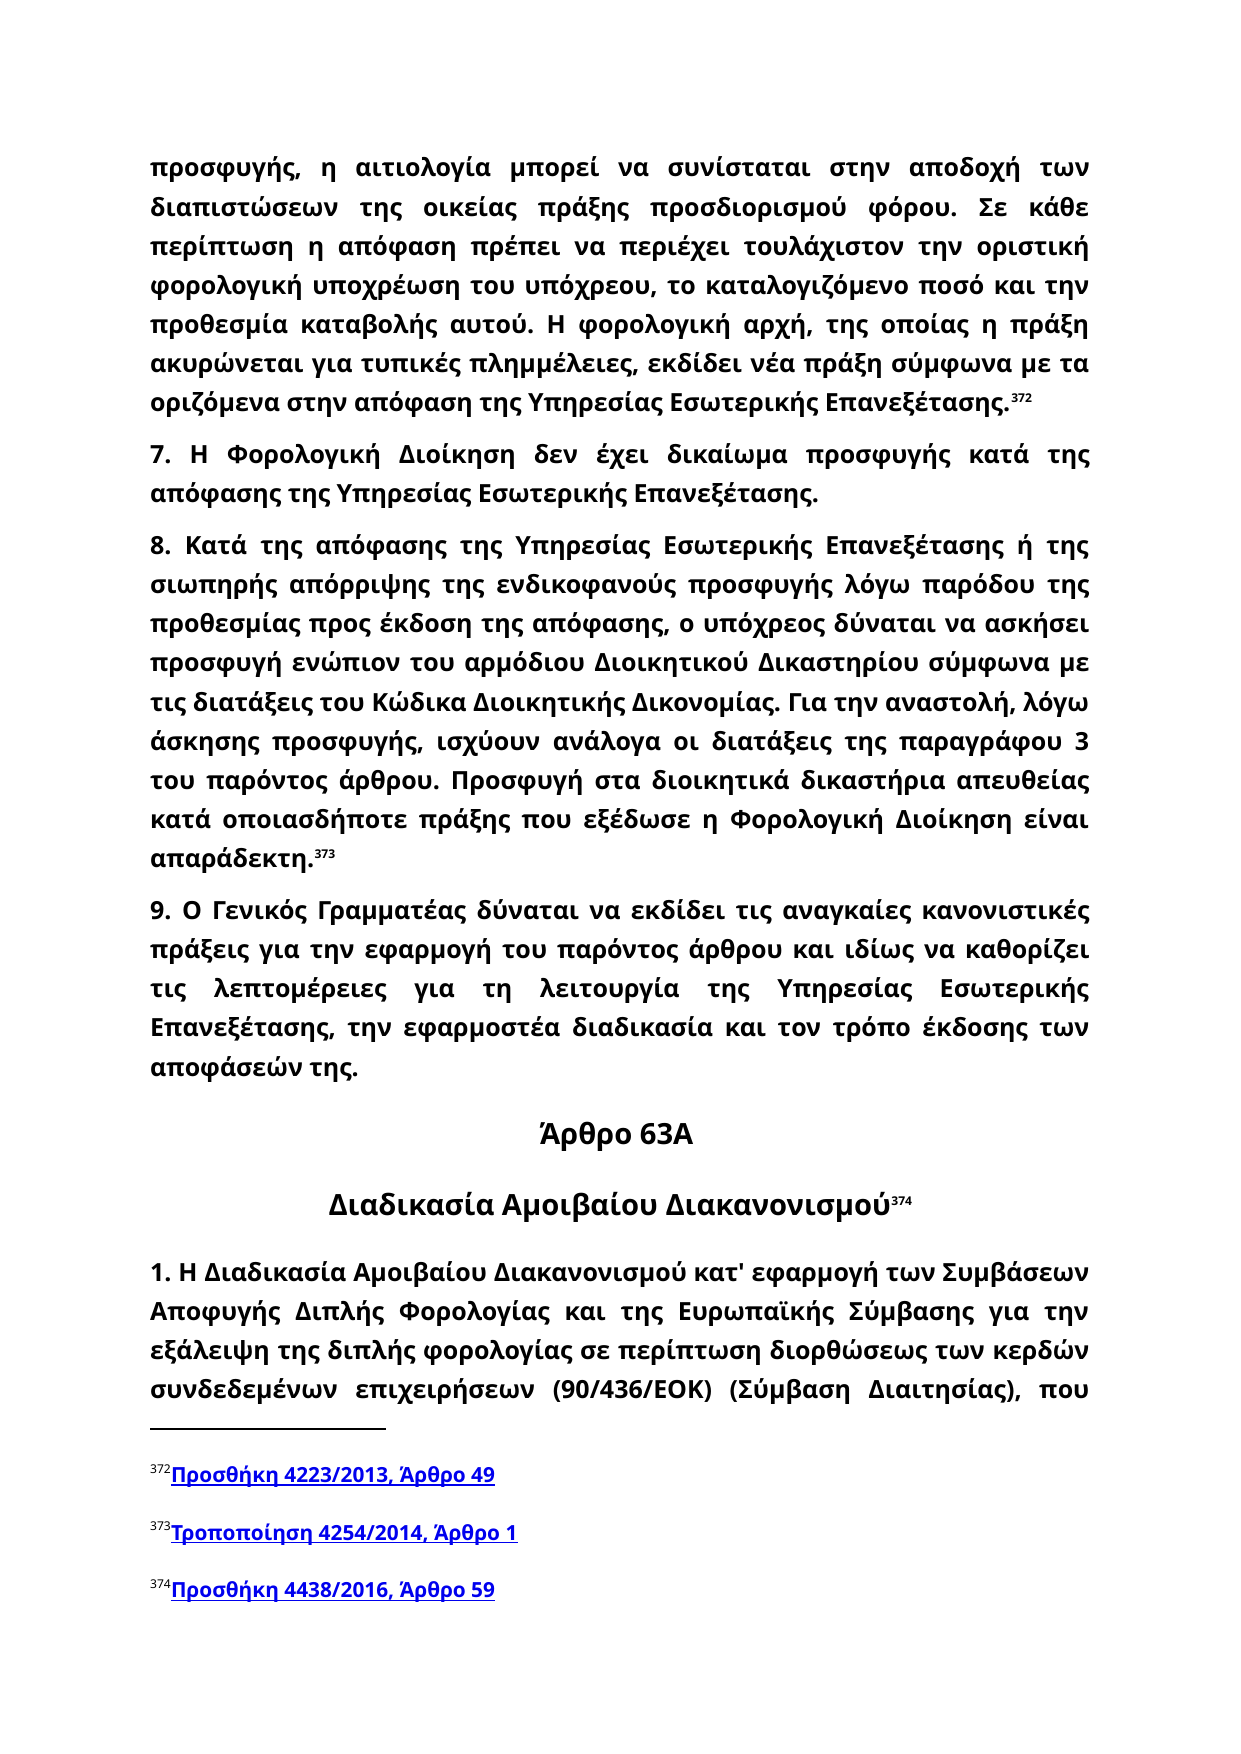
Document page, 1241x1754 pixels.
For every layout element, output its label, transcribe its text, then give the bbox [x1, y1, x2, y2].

text 1. Η Διαδικασία Αμοιβαίου Διακανονισμού κατ' εφαρμογή των Συμβάσεων Αποφυγής Διπλής Φορολογίας και της Ευρωπαϊκής Σύμβασης για την εξάλειψη της διπλής φορολογίας σε περίπτωση διορθώσεως των κερδών συνδεδεμένων επιχειρήσεων (90/436/ΕΟΚ) (Σύμβαση Διαιτησίας), που [150, 1254, 1090, 1406]
text Προσθήκη 4223/2013, Άρθρο 49 [150, 1460, 1090, 1489]
text Τροποποίηση 4254/2014, Άρθρο 1 [150, 1518, 1090, 1546]
subtitle Άρθρο 63Α [150, 1113, 1090, 1153]
text 8. Κατά της απόφασης της Υπηρεσίας Εσωτερικής Επανεξέτασης ή της σιωπηρής απόρριψης της ενδικοφανούς προσφυγής λόγω παρόδου της προθεσμίας προς έκδοση της απόφασης, ο υπόχρεος δύναται να ασκήσει προσφυγή ενώπιον του αρμόδιου Διοικητικού Δικαστηρίου σύμφωνα με τις διατάξεις του Κώδικα Διοικητικής Δικονομίας. Για την αναστολή, λόγω άσκησης προσφυγής, ισχύουν ανάλογα οι διατάξεις της παραγράφου 3 του παρόντος άρθρου. Προσφυγή στα διοικητικά δικαστήρια απευθείας κατά οποιασδήποτε πράξης που εξέδωσε η Φορολογική Διοίκηση είναι απαράδεκτη. [150, 527, 1090, 875]
text προσφυγής, η αιτιολογία μπορεί να συνίσταται στην αποδοχή των διαπιστώσεων της οικείας πράξης προσδιορισμού φόρου. Σε κάθε περίπτωση η απόφαση πρέπει να περιέχει τουλάχιστον την οριστική φορολογική υποχρέωση του υπόχρεου, το καταλογιζόμενο ποσό και την προθεσμία καταβολής αυτού. Η φορολογική αρχή, της οποίας η πράξη ακυρώνεται για τυπικές πλημμέλειες, εκδίδει νέα πράξη σύμφωνα με τα οριζόμενα στην απόφαση της Υπηρεσίας Εσωτερικής Επανεξέτασης. [150, 150, 1090, 419]
subtitle Διαδικασία Αμοιβαίου Διακανονισμού [150, 1184, 1090, 1224]
text Προσθήκη 4438/2016, Άρθρο 59 [150, 1576, 1090, 1604]
text 9. Ο Γενικός Γραμματέας δύναται να εκδίδει τις αναγκαίες κανονιστικές πράξεις για την εφαρμογή του παρόντος άρθρου και ιδίως να καθορίζει τις λεπτομέρειες για τη λειτουργία της Υπηρεσίας Εσωτερικής Επανεξέτασης, την εφαρμοστέα διαδικασία και τον τρόπο έκδοσης των αποφάσεών της. [150, 892, 1090, 1083]
text 7. Η Φορολογική Διοίκηση δεν έχει δικαίωμα προσφυγής κατά της απόφασης της Υπηρεσίας Εσωτερικής Επανεξέτασης. [150, 437, 1090, 510]
